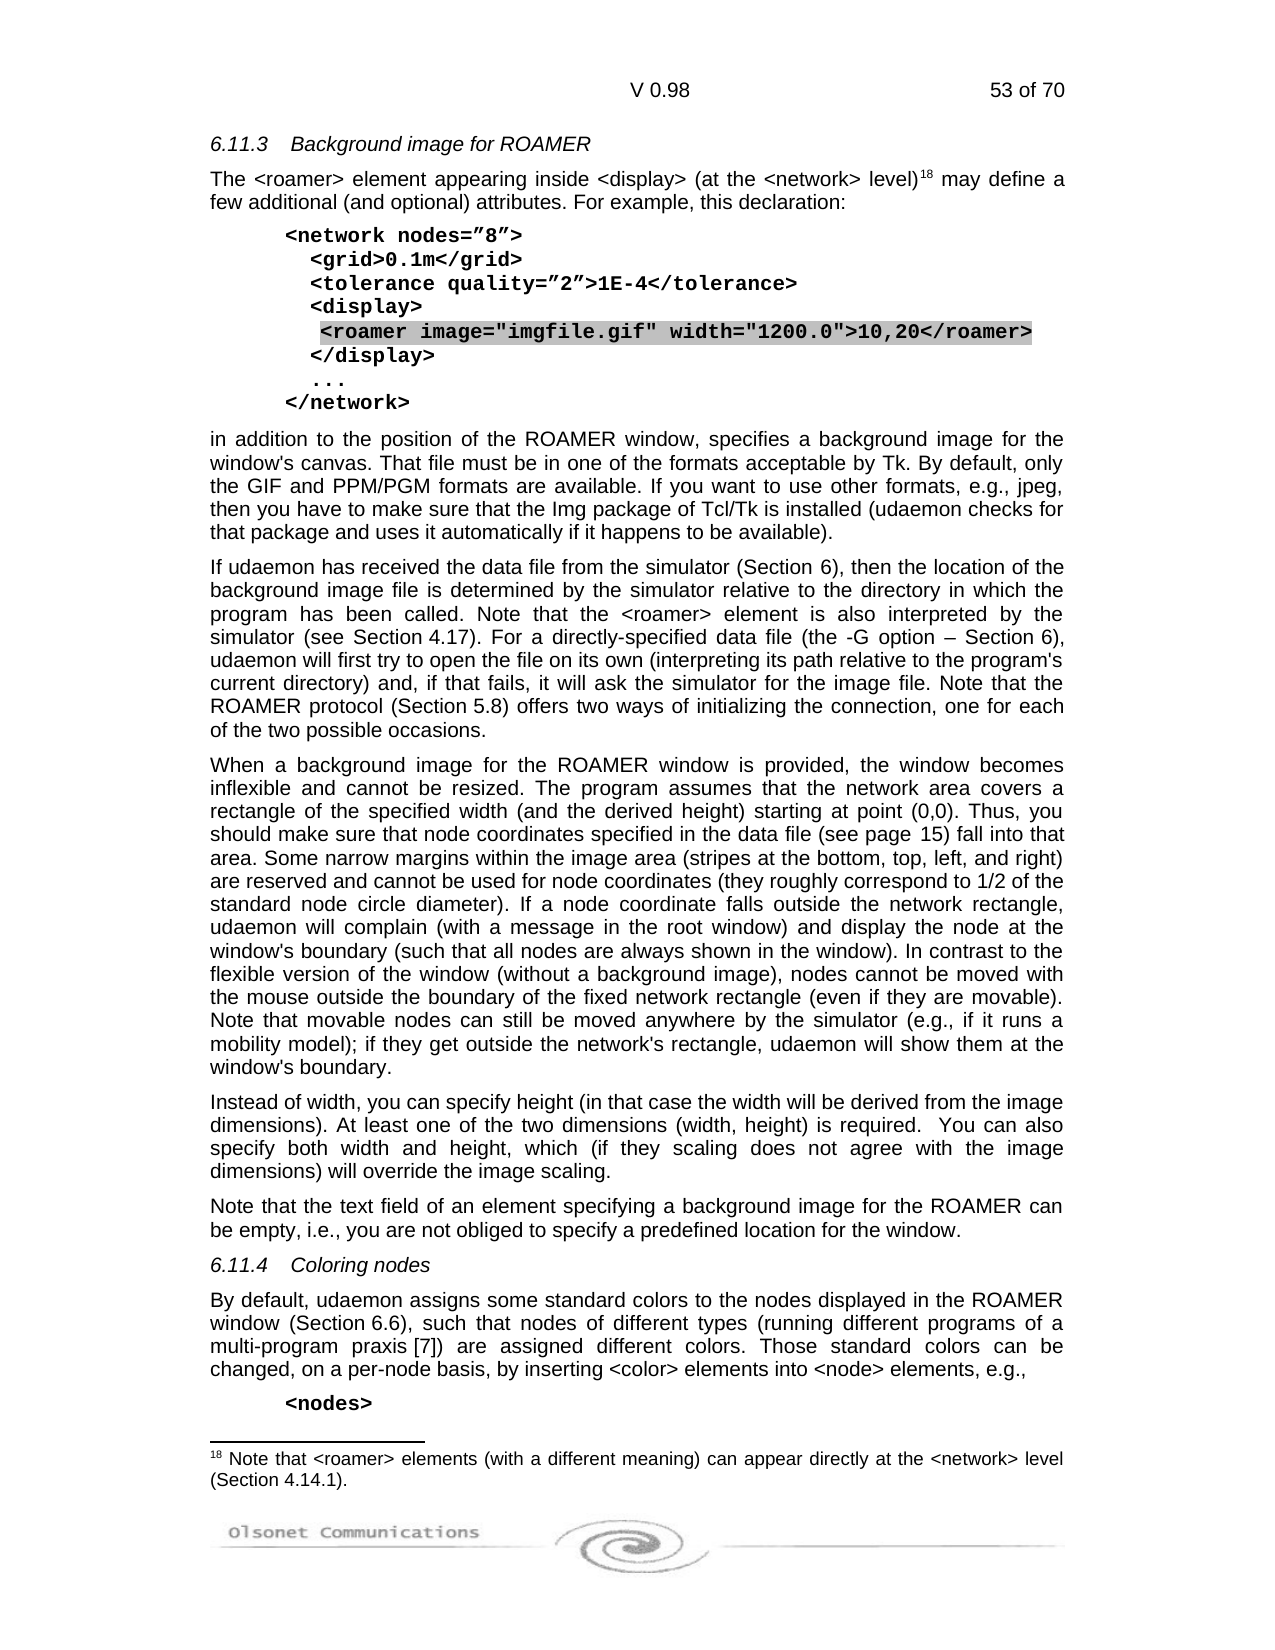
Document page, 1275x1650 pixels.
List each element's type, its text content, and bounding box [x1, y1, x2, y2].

text <roamer image="imgfile.gif" width="1200.0">10,20</roamer> [210, 320, 1065, 345]
text <display> [210, 296, 1065, 320]
text Note that <roamer> elements (with a different meaning) can appear directly at the <network> level (Section 4.14.1). [210, 1448, 1065, 1490]
picture [210, 1504, 1065, 1596]
text </network> [210, 392, 1065, 416]
text Instead of width, you can specify height (in that case the width will be derived from the image dimensions). At least one of the two dimensions (width, height) is required. You can also specify both width and height, which (if they scaling does not agree with the image dimensions) will override the image scaling. [210, 1090, 1065, 1183]
text <tolerance quality=”2”>1E-4</tolerance> [210, 273, 1065, 296]
text If udaemon has received the data file from the simulator (Section 6), then the location of the background image file is determined by the simulator relative to the directory in which the program has been called. Note that the <roamer> element is also interpreted by the simulator (see Section 4.17). For a directly-specified data file (the -G option – Section 6), udaemon will first try to open the file on its own (interpreting its path relative to the program's current directory) and, if that fails, it will ask the simulator for the image file. Note that the ROAMER protocol (Section 5.8) offers two ways of initializing the connection, one for each of the two possible occasions. [210, 556, 1065, 742]
text ... [210, 369, 1065, 392]
text Note that the text field of an element specifying a background image for the ROAMER can be empty, i.e., you are not obliged to specify a predefined location for the window. [210, 1195, 1065, 1241]
subtitle Coloring nodes [210, 1253, 1065, 1276]
subtitle Background image for ROAMER [210, 132, 1065, 155]
text <nodes> [210, 1393, 1065, 1417]
text <grid>0.1m</grid> [210, 249, 1065, 273]
text The <roamer> element appearing inside <display> (at the <network> level) may define a few additional (and optional) attributes. For example, this declaration: [210, 167, 1065, 214]
text By default, udaemon assigns some standard colors to the nodes displayed in the ROAMER window (Section 6.6), such that nodes of different types (running different programs of a multi-program praxis [7]) are assigned different colors. Those standard colors can be changed, on a per-node basis, by inserting <color> elements into <node> elements, e.g., [210, 1288, 1065, 1381]
text in addition to the position of the ROAMER window, specifies a background image for the window's canvas. That file must be in one of the formats acceptable by Tk. By default, only the GIF and PPM/PGM formats are available. If you want to use other formats, e.g., jpeg, then you have to make sure that the Img package of Tcl/Tk is installed (udaemon checks for that package and uses it automatically if it happens to be available). [210, 428, 1065, 544]
text </display> [210, 345, 1065, 369]
text <network nodes=”8”> [210, 225, 1065, 249]
text When a background image for the ROAMER window is provided, the window becomes inflexible and cannot be resized. The program assumes that the network area covers a rectangle of the specified width (and the derived height) starting at point (0,0). Thus, you should make sure that node coordinates specified in the data file (see page 15) fall into that area. Some narrow margins within the image area (stripes at the bottom, top, left, and right) are reserved and cannot be used for node coordinates (they roughly correspond to 1/2 of the standard node circle diameter). If a node coordinate falls outside the network rectangle, udaemon will complain (with a message in the root window) and display the node at the window's boundary (such that all nodes are always shown in the window). In contrast to the flexible version of the window (without a background image), nodes cannot be moved with the mouse outside the boundary of the fixed network rectangle (even if they are movable). Note that movable nodes can still be moved anywhere by the simulator (e.g., if it runs a mobility model); if they get outside the network's rectangle, udaemon will show them at the window's boundary. [210, 753, 1065, 1078]
